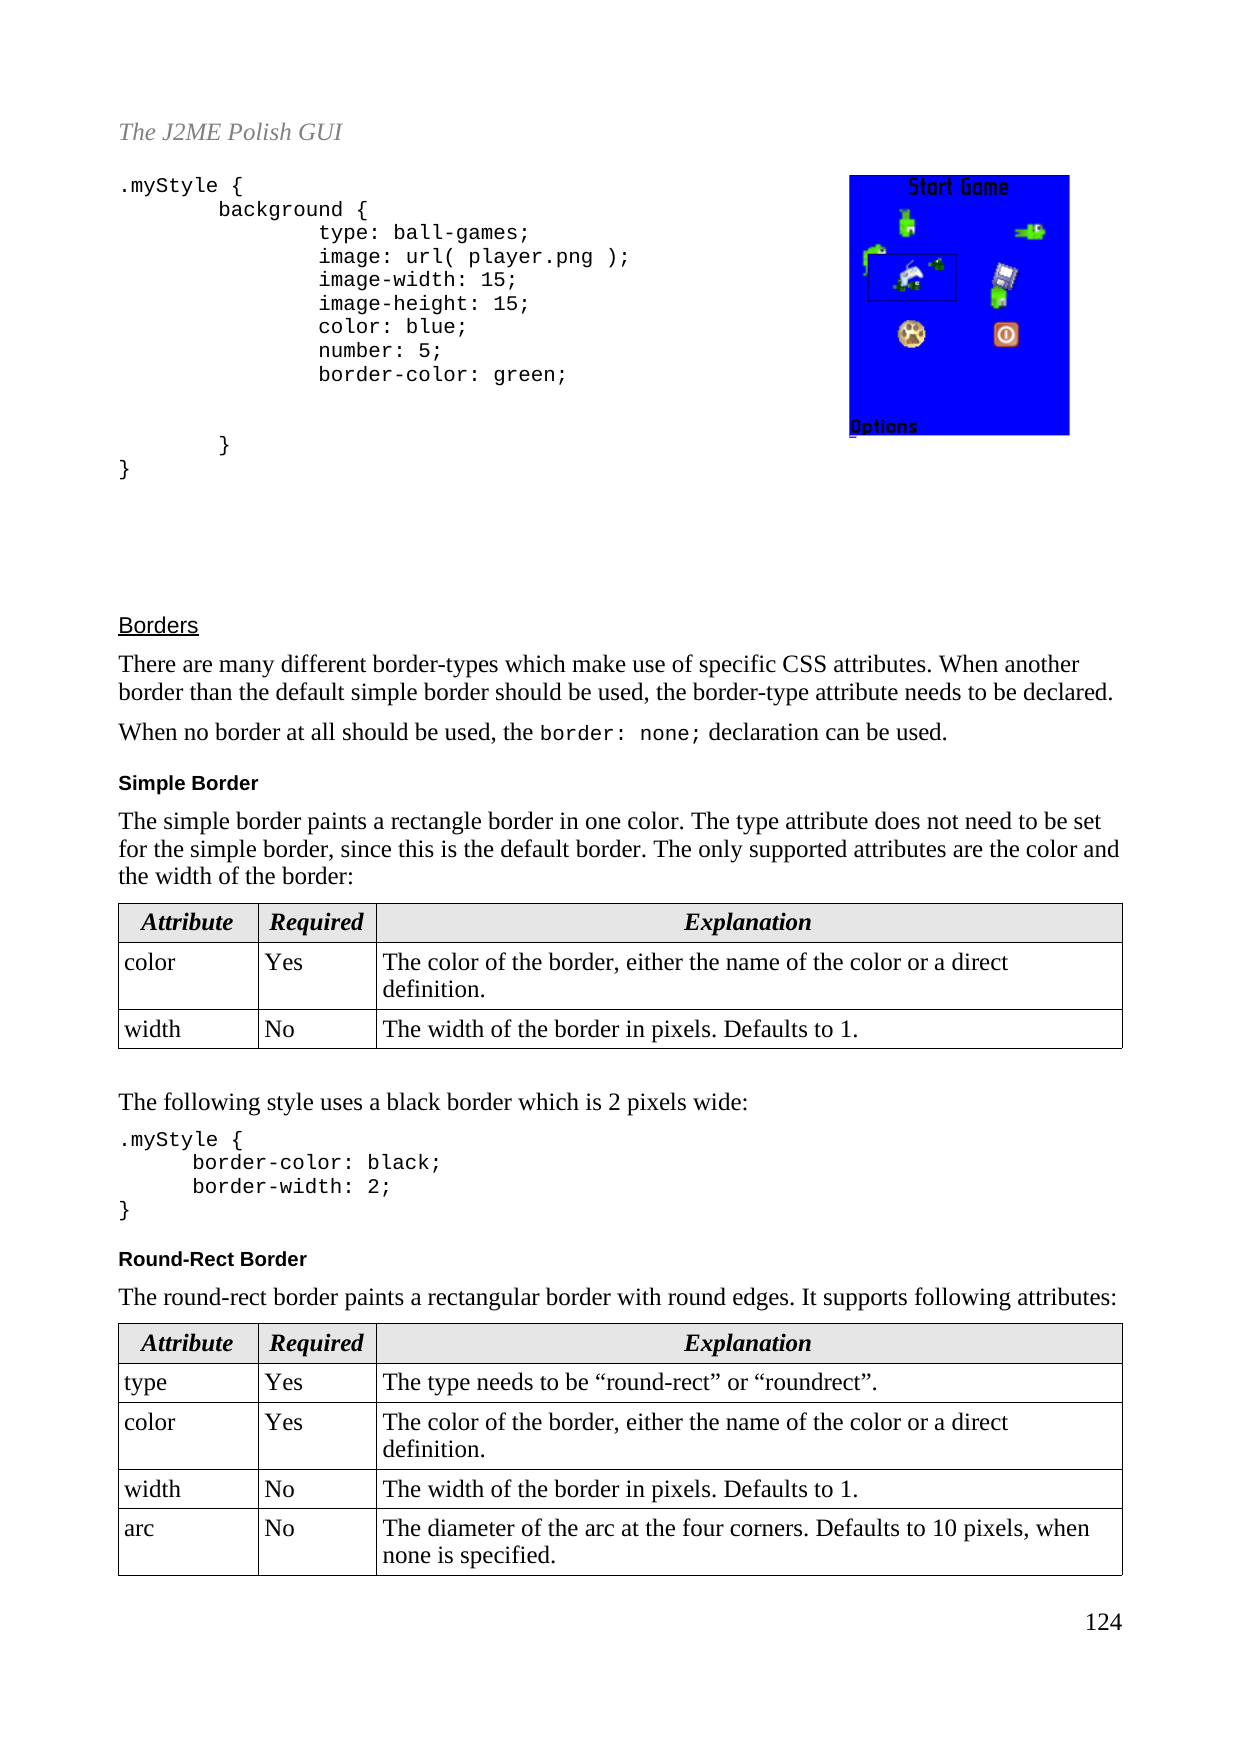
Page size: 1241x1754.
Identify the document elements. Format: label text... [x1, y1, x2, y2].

table_cell color [119, 943, 258, 1009]
table_cell Yes [259, 943, 376, 1009]
text [1071, 340, 1122, 364]
table_cell width [119, 1010, 258, 1048]
table_cell The color of the border, either the name of the color or a direct definition. [377, 1403, 1122, 1469]
text border-color: green; [118, 364, 849, 387]
text When no border at all should be used, the border: none; declaration can be used. [118, 718, 1122, 747]
text image: url( player.png ); [118, 246, 849, 269]
table_header Required [259, 904, 376, 942]
text The following style uses a black border which is 2 pixels wide: [118, 1088, 1122, 1116]
text [1071, 222, 1122, 246]
text } [118, 1199, 1122, 1223]
text There are many different border-types which make use of specific CSS attributes. When another border than the default simple border should be used, the border-type attribute needs to be declared. [118, 650, 1122, 706]
text .myStyle { [118, 1129, 1122, 1152]
table_cell Yes [259, 1364, 376, 1402]
text The round-rect border paints a rectangular border with round edges. It supports following attributes: [118, 1283, 1122, 1311]
table_cell Yes [259, 1403, 376, 1469]
text } [118, 458, 1122, 481]
text type: ball-games; [118, 222, 849, 246]
text [1071, 199, 1122, 222]
text [1071, 364, 1122, 387]
table_cell The width of the border in pixels. Defaults to 1. [377, 1470, 1122, 1508]
table_cell No [259, 1010, 376, 1048]
table_header Explanation [377, 904, 1122, 942]
text background { [118, 199, 849, 222]
table_cell No [259, 1470, 376, 1508]
table_header Attribute [119, 1324, 258, 1363]
table_cell The diameter of the arc at the four corners. Defaults to 10 pixels, when none is specified. [377, 1509, 1122, 1575]
text [1071, 269, 1122, 293]
subtitle Simple Border [118, 772, 1122, 794]
picture [849, 175, 1071, 438]
text The simple border paints a rectangle border in one color. The type attribute does not need to be set for the simple border, since this is the default border. The only supported attributes are the color and the width of the border: [118, 807, 1122, 890]
table_cell arc [119, 1509, 258, 1575]
text border-color: black; [118, 1152, 1122, 1176]
table_cell The type needs to be “round-rect” or “roundrect”. [377, 1364, 1122, 1402]
table_cell width [119, 1470, 258, 1508]
text [1071, 317, 1122, 340]
subtitle Borders [118, 612, 1122, 638]
text color: blue; [118, 317, 849, 340]
text image-height: 15; [118, 293, 849, 317]
table_header Explanation [377, 1324, 1122, 1363]
text } [118, 434, 1122, 458]
table_cell type [119, 1364, 258, 1402]
table_cell color [119, 1403, 258, 1469]
text border-width: 2; [118, 1176, 1122, 1199]
table_header Required [259, 1324, 376, 1363]
text image-width: 15; [118, 269, 849, 293]
table_cell The width of the border in pixels. Defaults to 1. [377, 1010, 1122, 1048]
table_cell The color of the border, either the name of the color or a direct definition. [377, 943, 1122, 1009]
text number: 5; [118, 340, 849, 364]
text .myStyle { [118, 175, 849, 199]
text [1071, 175, 1122, 199]
subtitle Round-Rect Border [118, 1248, 1122, 1271]
text [1071, 293, 1122, 317]
table_header Attribute [119, 904, 258, 942]
table_cell No [259, 1509, 376, 1575]
text [1071, 246, 1122, 269]
